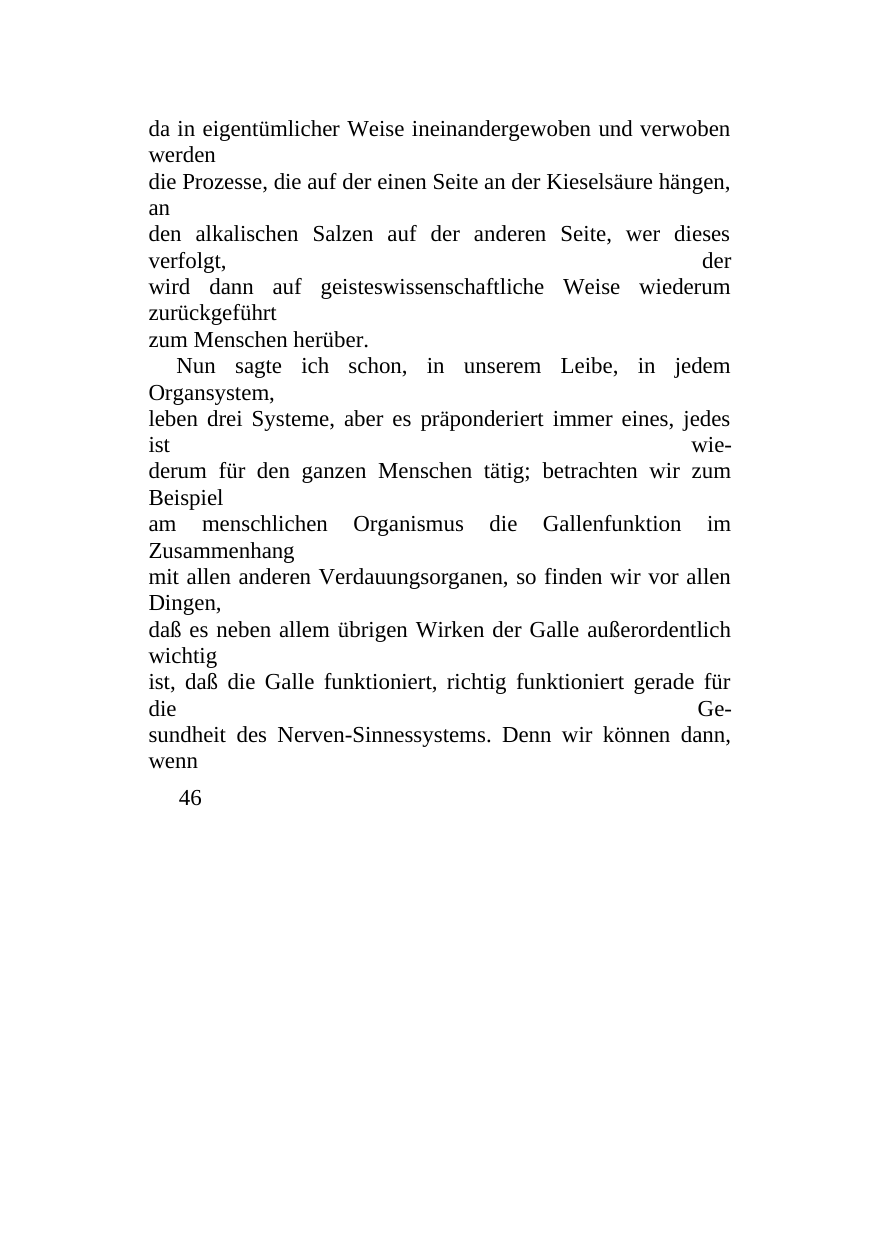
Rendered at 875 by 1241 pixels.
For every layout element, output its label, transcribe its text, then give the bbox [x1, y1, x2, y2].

text Nun sagte ich schon, in unserem Leibe, in jedem Organsystem, leben drei Systeme, aber es präponderiert immer eines, jedes ist wie- derum für den ganzen Menschen tätig; betrachten wir zum Beispiel am menschlichen Organismus die Gallenfunktion im Zusammenhang mit allen anderen Verdauungsorganen, so finden wir vor allen Dingen, daß es neben allem übrigen Wirken der Galle außerordentlich wichtig ist, daß die Galle funktioniert, richtig funktioniert gerade für die Ge- sundheit des Nerven-Sinnessystems. Denn wir können dann, wenn [148, 352, 732, 774]
text 46 [179, 784, 732, 811]
text da in eigentümlicher Weise ineinandergewoben und verwoben werden die Prozesse, die auf der einen Seite an der Kieselsäure hängen, an den alkalischen Salzen auf der anderen Seite, wer dieses verfolgt, der wird dann auf geisteswissenschaftliche Weise wiederum zurückgeführt zum Menschen herüber. [148, 115, 731, 352]
